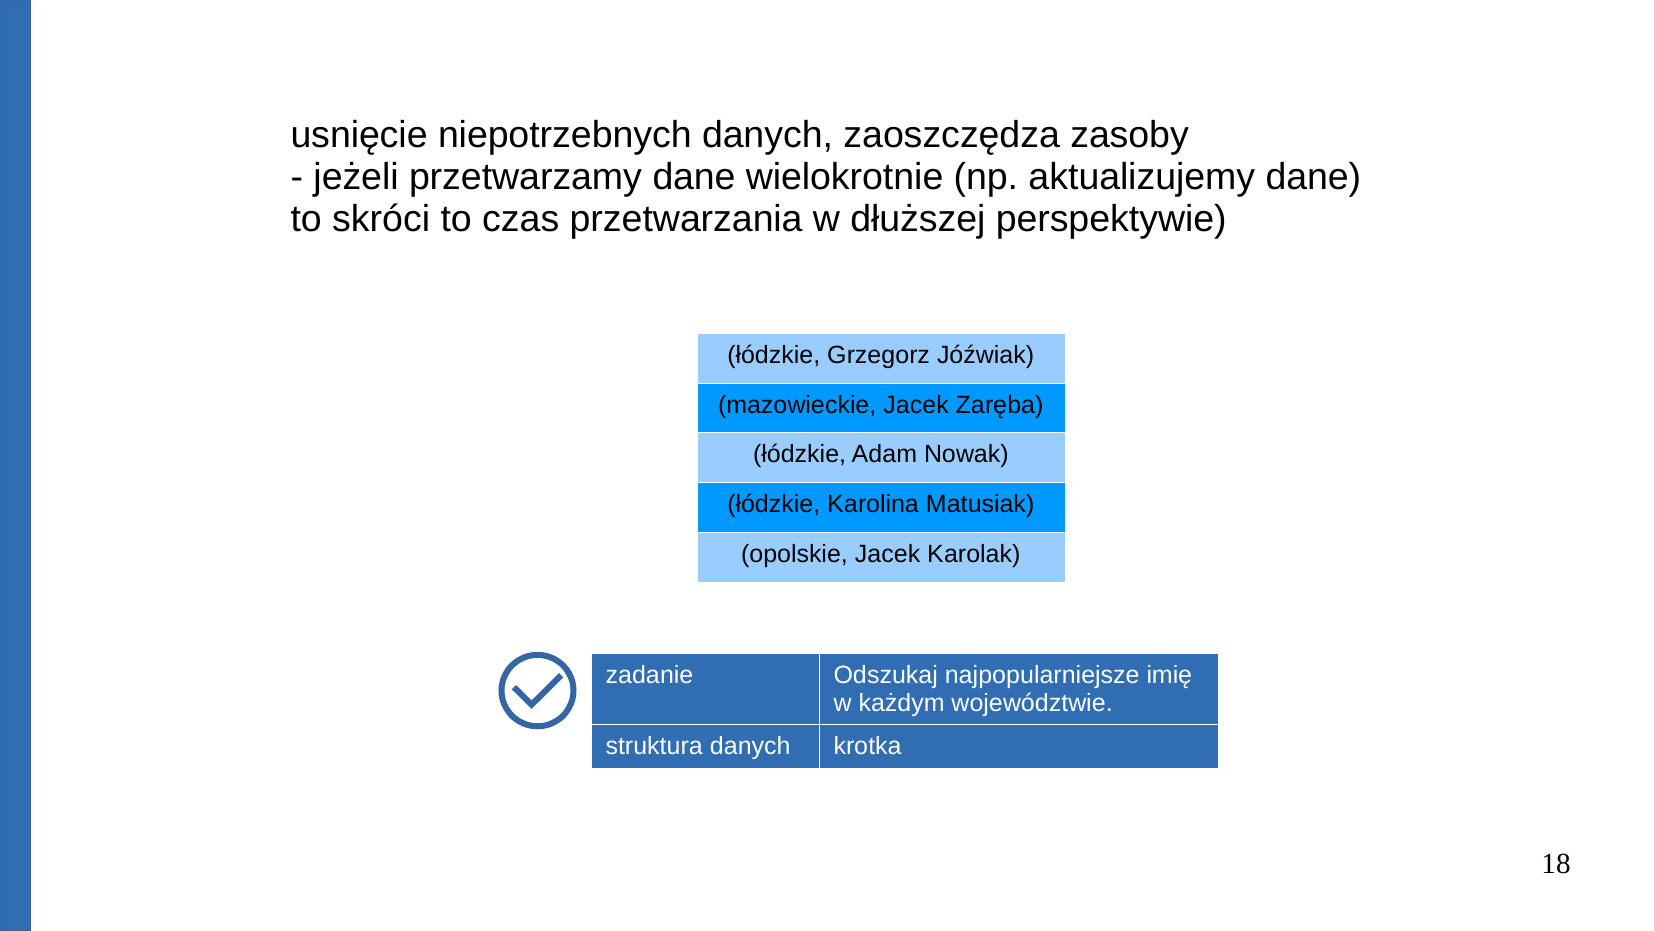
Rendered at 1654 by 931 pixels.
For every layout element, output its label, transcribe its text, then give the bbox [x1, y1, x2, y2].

table_header (łódzkie, Grzegorz Jóźwiak) [698, 334, 1065, 383]
table_cell (opolskie, Jacek Karolak) [698, 533, 1065, 582]
table_cell (mazowieckie, Jacek Zaręba) [698, 384, 1065, 432]
table_header Odszukaj najpopularniejsze imię w każdym województwie. [820, 654, 1218, 724]
table_cell krotka [820, 725, 1218, 768]
text_box [0, 0, 31, 931]
table_cell struktura danych [592, 725, 819, 768]
table_cell (łódzkie, Adam Nowak) [698, 433, 1065, 482]
table_header zadanie [592, 654, 819, 724]
table_cell (łódzkie, Karolina Matusiak) [698, 483, 1065, 532]
text_box usnięcie niepotrzebnych danych, zaoszczędza zasoby - jeżeli przetwarzamy dane wielokrotnie (np. aktualizujemy dane) to skróci to czas przetwarzania w dłuższej perspektywie) [275, 106, 1397, 248]
